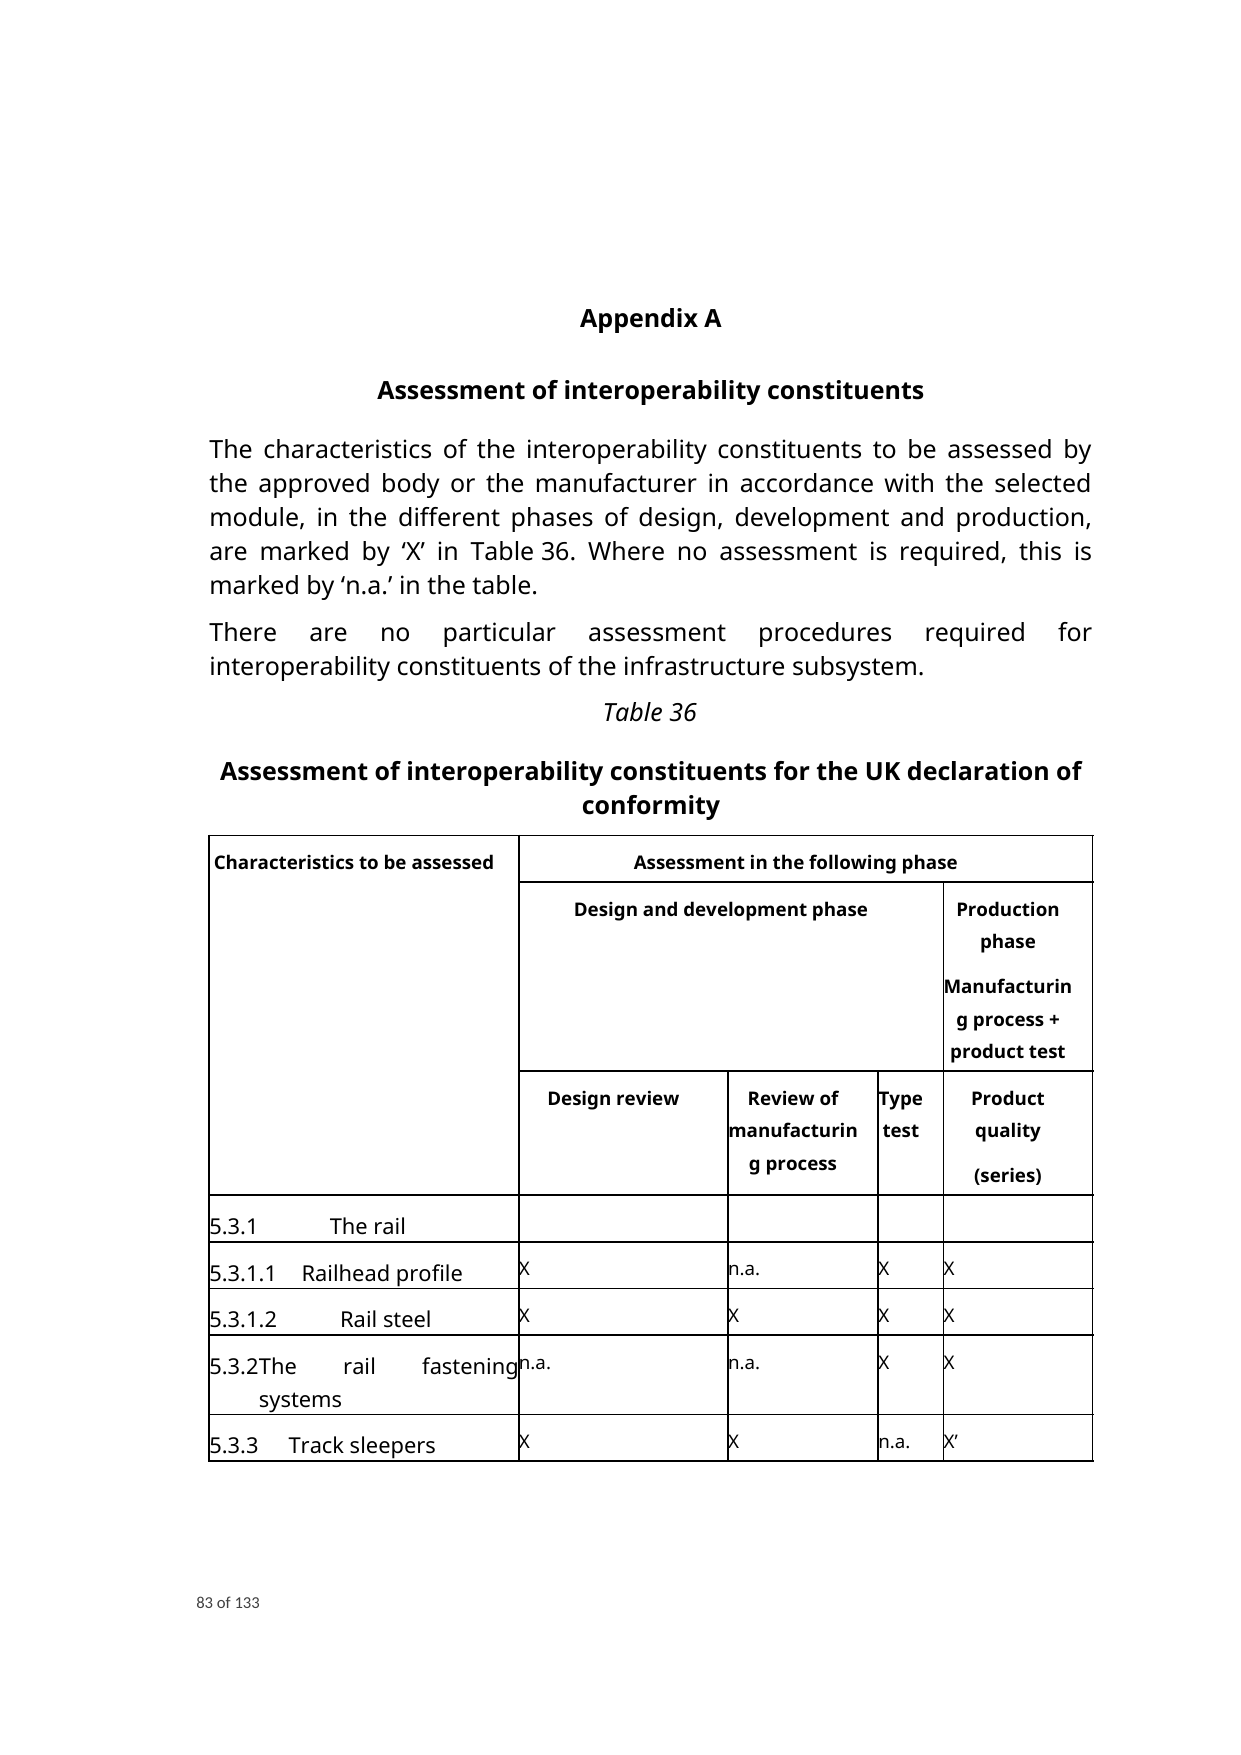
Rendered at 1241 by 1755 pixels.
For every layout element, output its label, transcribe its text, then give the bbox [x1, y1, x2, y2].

table_cell X [879, 1243, 943, 1288]
table_cell [729, 1196, 877, 1241]
table_cell Production phase Manufacturing process + product test [944, 883, 1092, 1070]
table_cell X [729, 1289, 877, 1334]
table_cell Review of manufacturing process [729, 1072, 877, 1194]
table_cell n.a. [520, 1336, 727, 1413]
table_cell n.a. [729, 1243, 877, 1288]
subtitle Appendix A [209, 301, 1093, 335]
table_cell X [520, 1415, 727, 1460]
table_header 5.3.3 [210, 1415, 288, 1460]
table_cell Type test [879, 1072, 943, 1194]
table_cell X [879, 1336, 943, 1413]
table_header 5.3.1 [210, 1196, 329, 1241]
table_cell n.a. [729, 1336, 877, 1413]
table_header The rail fastening systems [259, 1336, 518, 1413]
table_header The rail [330, 1196, 518, 1241]
table_cell X [520, 1289, 727, 1334]
table_header 5.3.1.1 [210, 1243, 301, 1287]
table_cell X [879, 1289, 943, 1334]
table_header Track sleepers [288, 1415, 518, 1460]
table_cell X [520, 1243, 727, 1288]
table_header Railhead profile [301, 1243, 518, 1287]
table_cell [520, 1196, 727, 1241]
table_cell n.a. [879, 1415, 943, 1460]
table_header Characteristics to be assessed [210, 836, 518, 1194]
table_cell [879, 1196, 943, 1241]
table_header Assessment in the following phase [520, 836, 1092, 881]
table_cell X [944, 1289, 1092, 1334]
text Table 36 [209, 695, 1093, 729]
table_cell Design review [520, 1072, 727, 1194]
table_header 5.3.1.2 [210, 1289, 340, 1334]
table_header Rail steel [340, 1289, 518, 1334]
table_header 5.3.2 [210, 1336, 259, 1413]
table_cell [944, 1196, 1092, 1241]
table_cell X [729, 1415, 877, 1460]
text Assessment of interoperability constituents [209, 372, 1093, 406]
text There are no particular assessment procedures required for interoperability constituents of the infrastructure subsystem. [209, 614, 1093, 682]
table_cell Product quality (series) [944, 1072, 1092, 1194]
text The characteristics of the interoperability constituents to be assessed by the approved body or the manufacturer in accordance with the selected module, in the different phases of design, development and production, are marked by ‘X’ in Table 36. Where no assessment is required, this is marked by ‘n.a.’ in the table. [209, 431, 1093, 602]
table_cell X’ [944, 1415, 1092, 1460]
text Assessment of interoperability constituents for the UK declaration of conformity [209, 754, 1093, 822]
table_cell X [944, 1336, 1092, 1413]
table_cell X [944, 1243, 1092, 1288]
table_cell Design and development phase [520, 883, 943, 1070]
